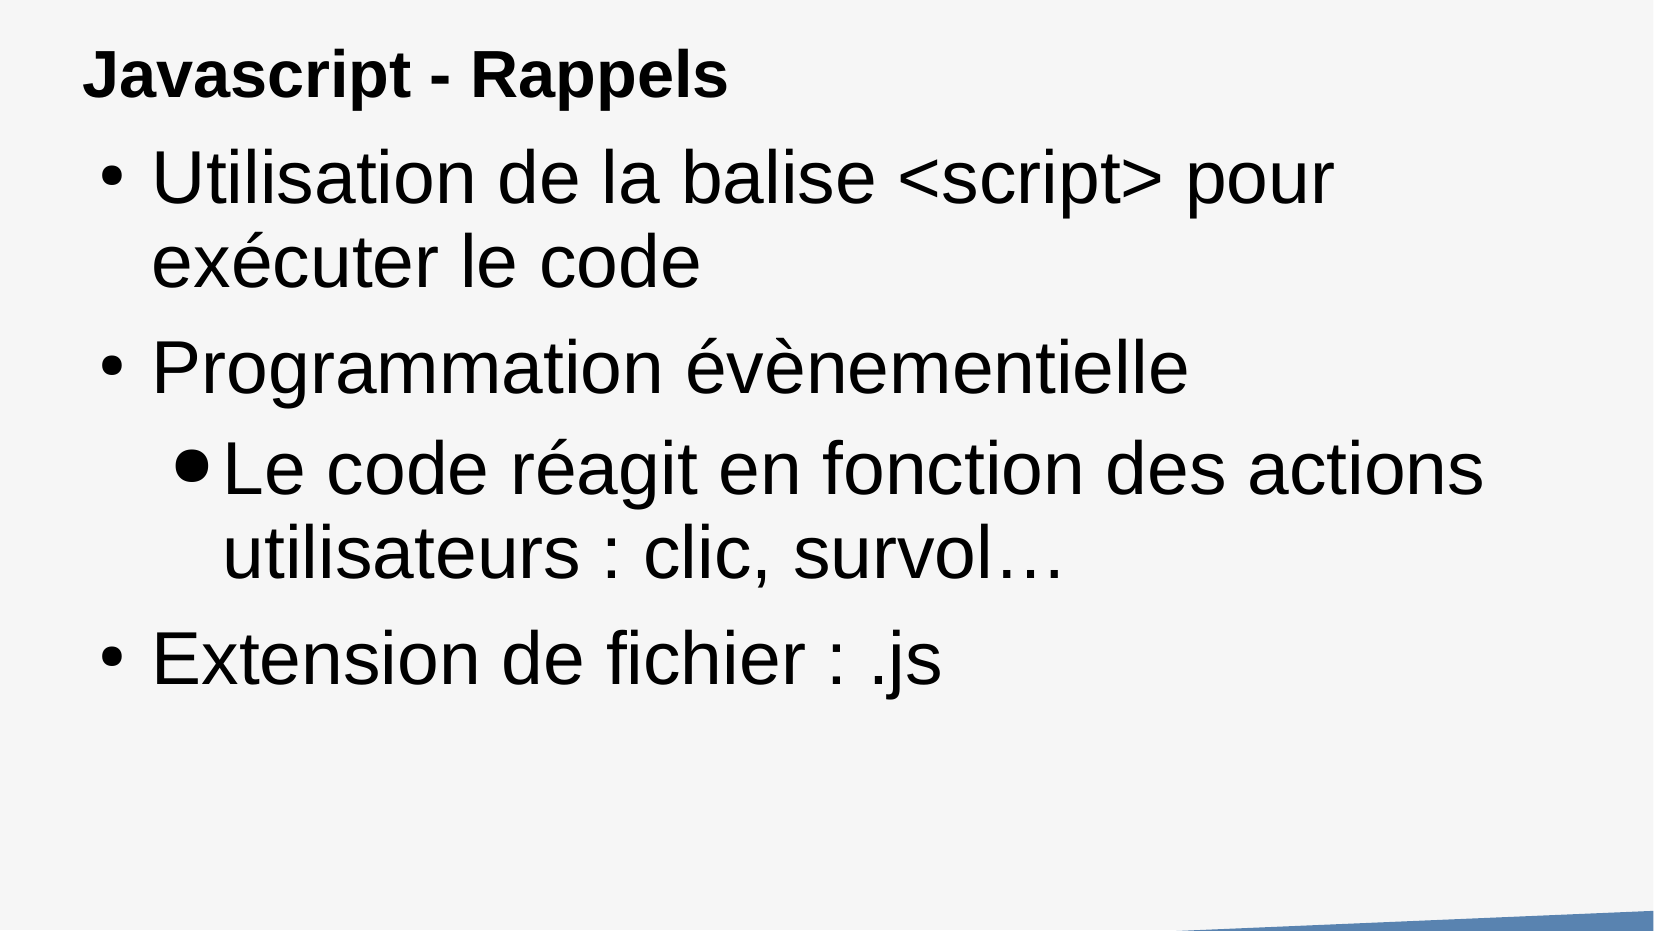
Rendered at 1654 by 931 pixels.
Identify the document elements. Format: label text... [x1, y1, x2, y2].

text_box [1176, 910, 1654, 931]
list Utilisation de la balise <script> pour exécuter le code Programmation évènementielle Le code réagit en fonction des actions utilisateurs : clic, survol… Extension de fichier : .js [80, 135, 1620, 709]
title Javascript - Rappels [82, 37, 1571, 114]
